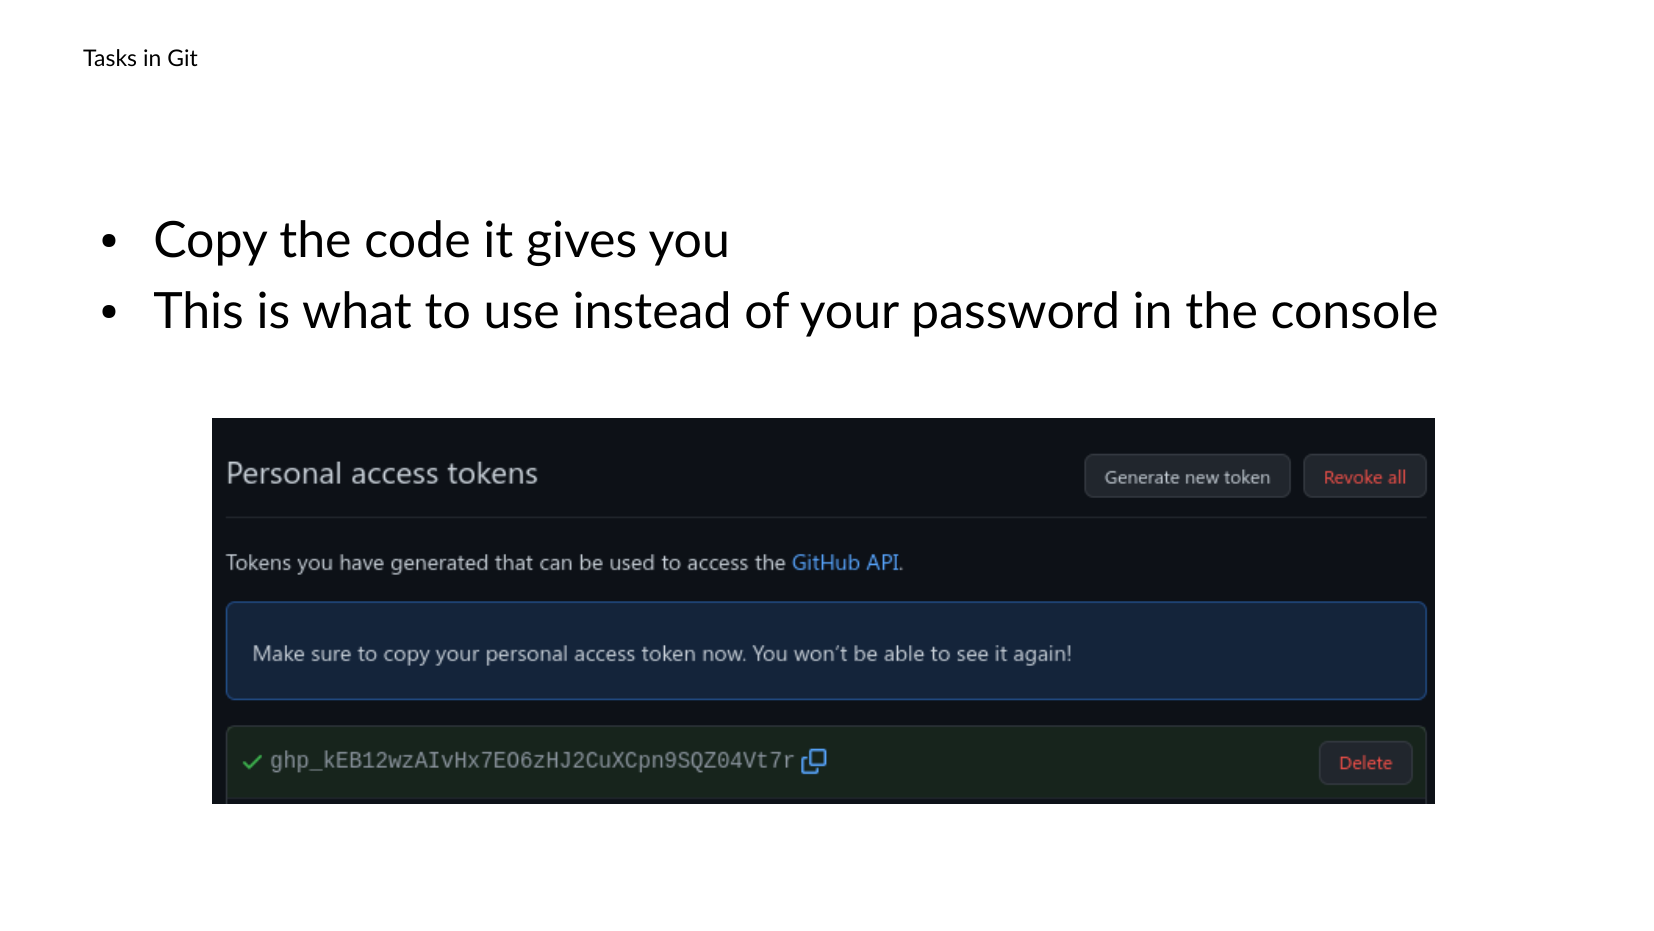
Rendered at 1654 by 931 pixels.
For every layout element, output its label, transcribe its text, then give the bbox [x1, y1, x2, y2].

picture [212, 418, 1435, 804]
title Tasks in Git [83, 0, 1571, 119]
list Copy the code it gives you This is what to use instead of your password in the console [82, 217, 1571, 839]
